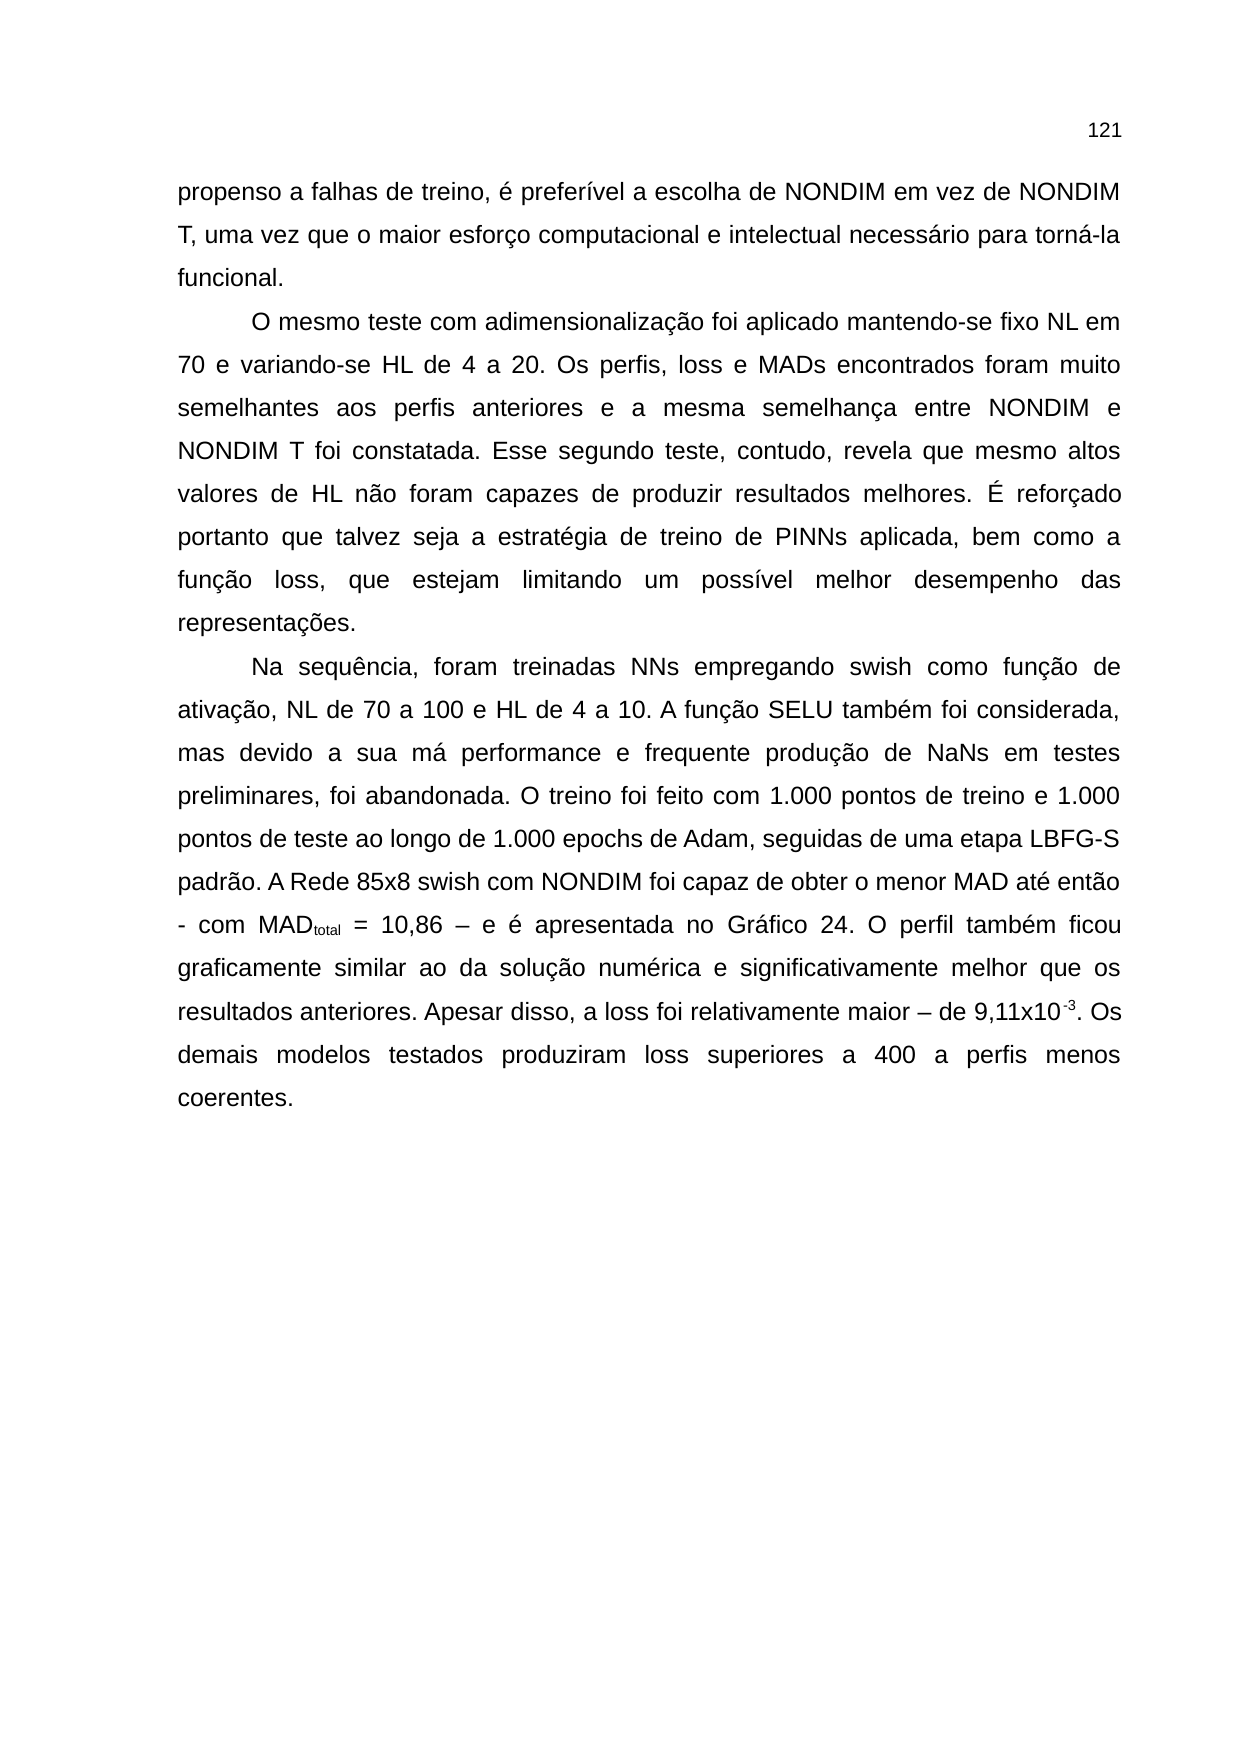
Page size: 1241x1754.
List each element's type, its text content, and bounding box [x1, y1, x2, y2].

text Na sequência, foram treinadas NNs empregando swish como função de ativação, NL de 70 a 100 e HL de 4 a 10. A função SELU também foi considerada, mas devido a sua má performance e frequente produção de NaNs em testes preliminares, foi abandonada. O treino foi feito com 1.000 pontos de treino e 1.000 pontos de teste ao longo de 1.000 epochs de Adam, seguidas de uma etapa LBFG-S padrão. A Rede 85x8 swish com NONDIM foi capaz de obter o menor MAD até então - com MADtotal = 10,86 – e é apresentada no Gráfico 24. O perfil também ficou graficamente similar ao da solução numérica e significativamente melhor que os resultados anteriores. Apesar disso, a loss foi relativamente maior – de 9,11x10-3. Os demais modelos testados produziram loss superiores a 400 a perfis menos coerentes. [177, 651, 1122, 1111]
text O mesmo teste com adimensionalização foi aplicado mantendo-se fixo NL em 70 e variando-se HL de 4 a 20. Os perfis, loss e MADs encontrados foram muito semelhantes aos perfis anteriores e a mesma semelhança entre NONDIM e NONDIM T foi constatada. Esse segundo teste, contudo, revela que mesmo altos valores de HL não foram capazes de produzir resultados melhores. É reforçado portanto que talvez seja a estratégia de treino de PINNs aplicada, bem como a função loss, que estejam limitando um possível melhor desempenho das representações. [177, 306, 1122, 637]
text propenso a falhas de treino, é preferível a escolha de NONDIM em vez de NONDIM T, uma vez que o maior esforço computacional e intelectual necessário para torná-la funcional. [177, 177, 1122, 292]
